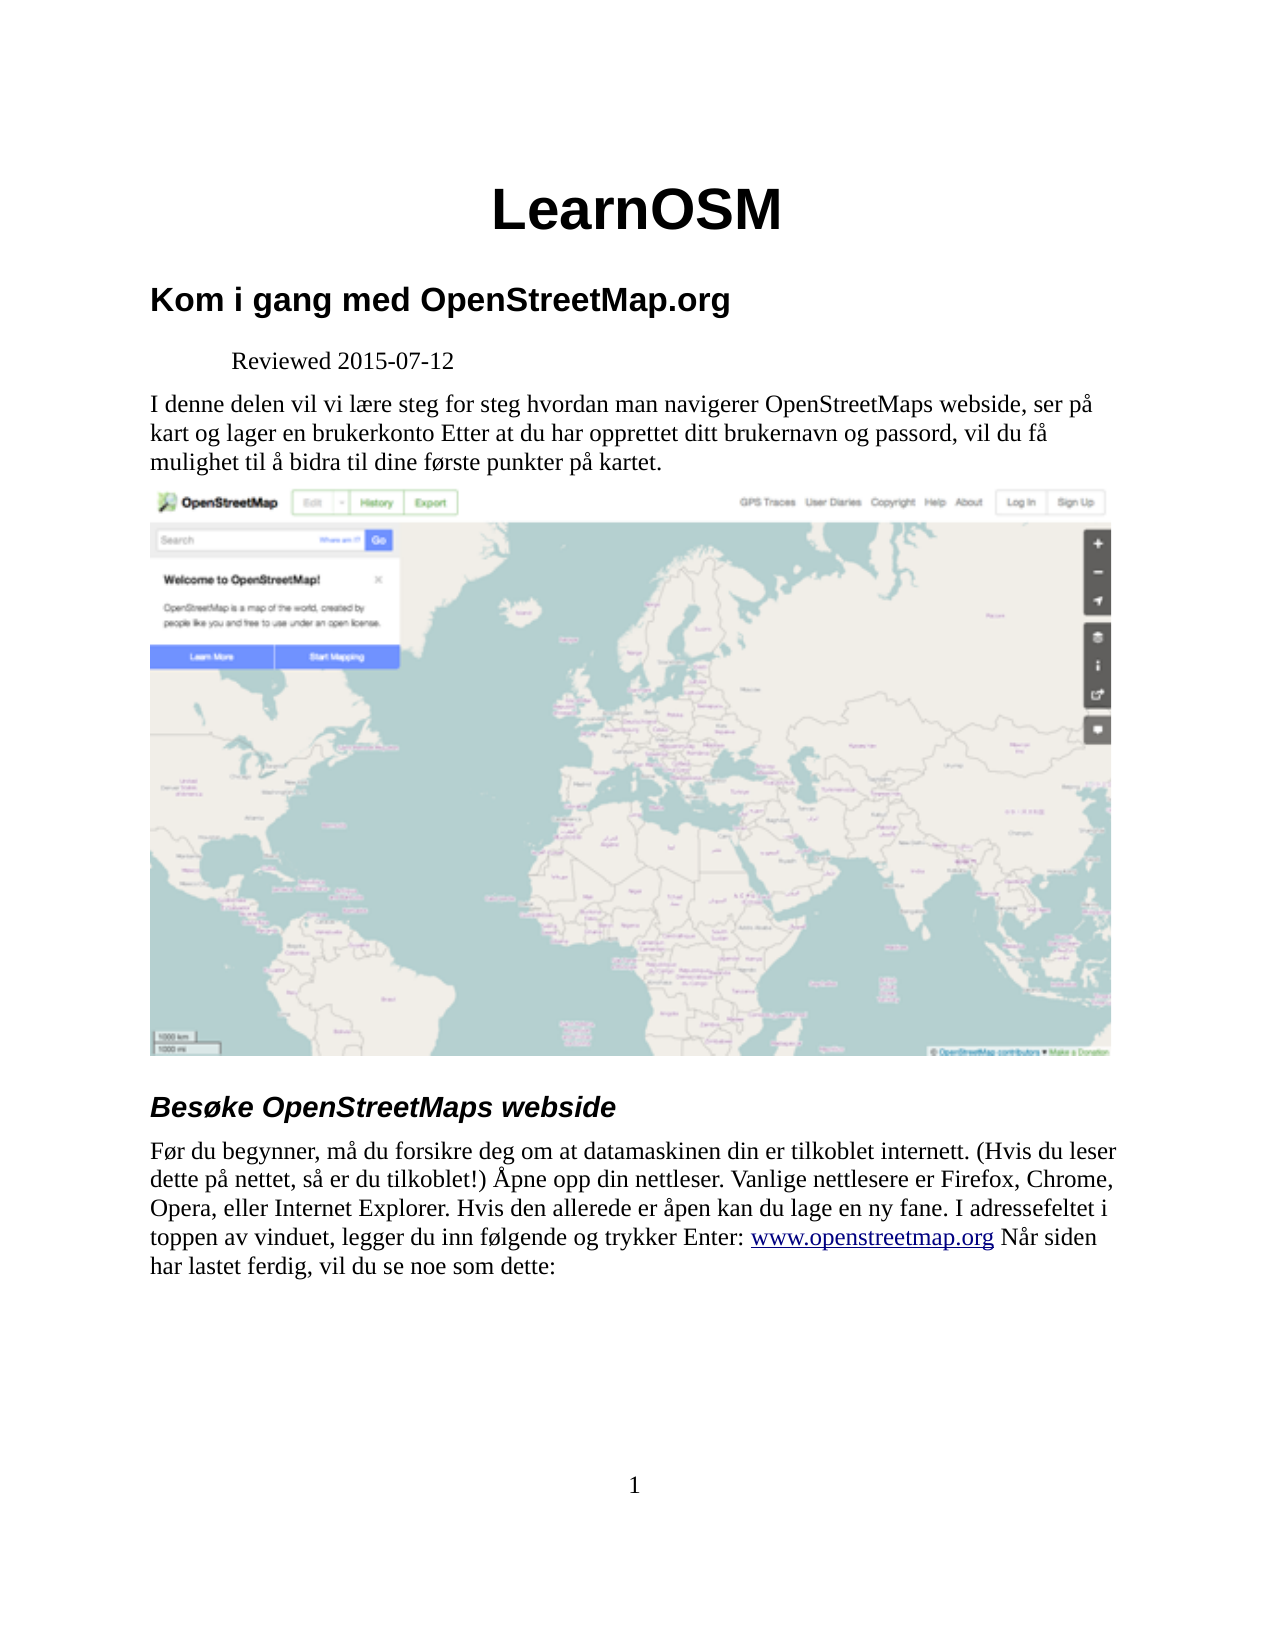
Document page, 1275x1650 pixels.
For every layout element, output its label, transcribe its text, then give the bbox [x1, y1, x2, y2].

subtitle Besøke OpenStreetMaps webside [150, 1090, 1125, 1123]
text Reviewed 2015-07-12 [225, 346, 1125, 374]
subtitle Kom i gang med OpenStreetMap.org [150, 279, 1125, 318]
title LearnOSM [150, 175, 1125, 242]
text I denne delen vil vi lære steg for steg hvordan man navigerer OpenStreetMaps webside, ser på kart og lager en brukerkonto Etter at du har opprettet ditt brukernavn og passord, vil du få mulighet til å bidra til dine første punkter på kartet. [150, 389, 1125, 476]
text Før du begynner, må du forsikre deg om at datamaskinen din er tilkoblet internett. (Hvis du leser dette på nettet, så er du tilkoblet!) Åpne opp din nettleser. Vanlige nettlesere er Firefox, Chrome, Opera, eller Internet Explorer. Hvis den allerede er åpen kan du lage en ny fane. I adressefeltet i toppen av vinduet, legger du inn følgende og trykker Enter: www.openstreetmap.org Når siden har lastet ferdig, vil du se noe som dette: [150, 1136, 1125, 1279]
picture [150, 484, 1112, 1056]
